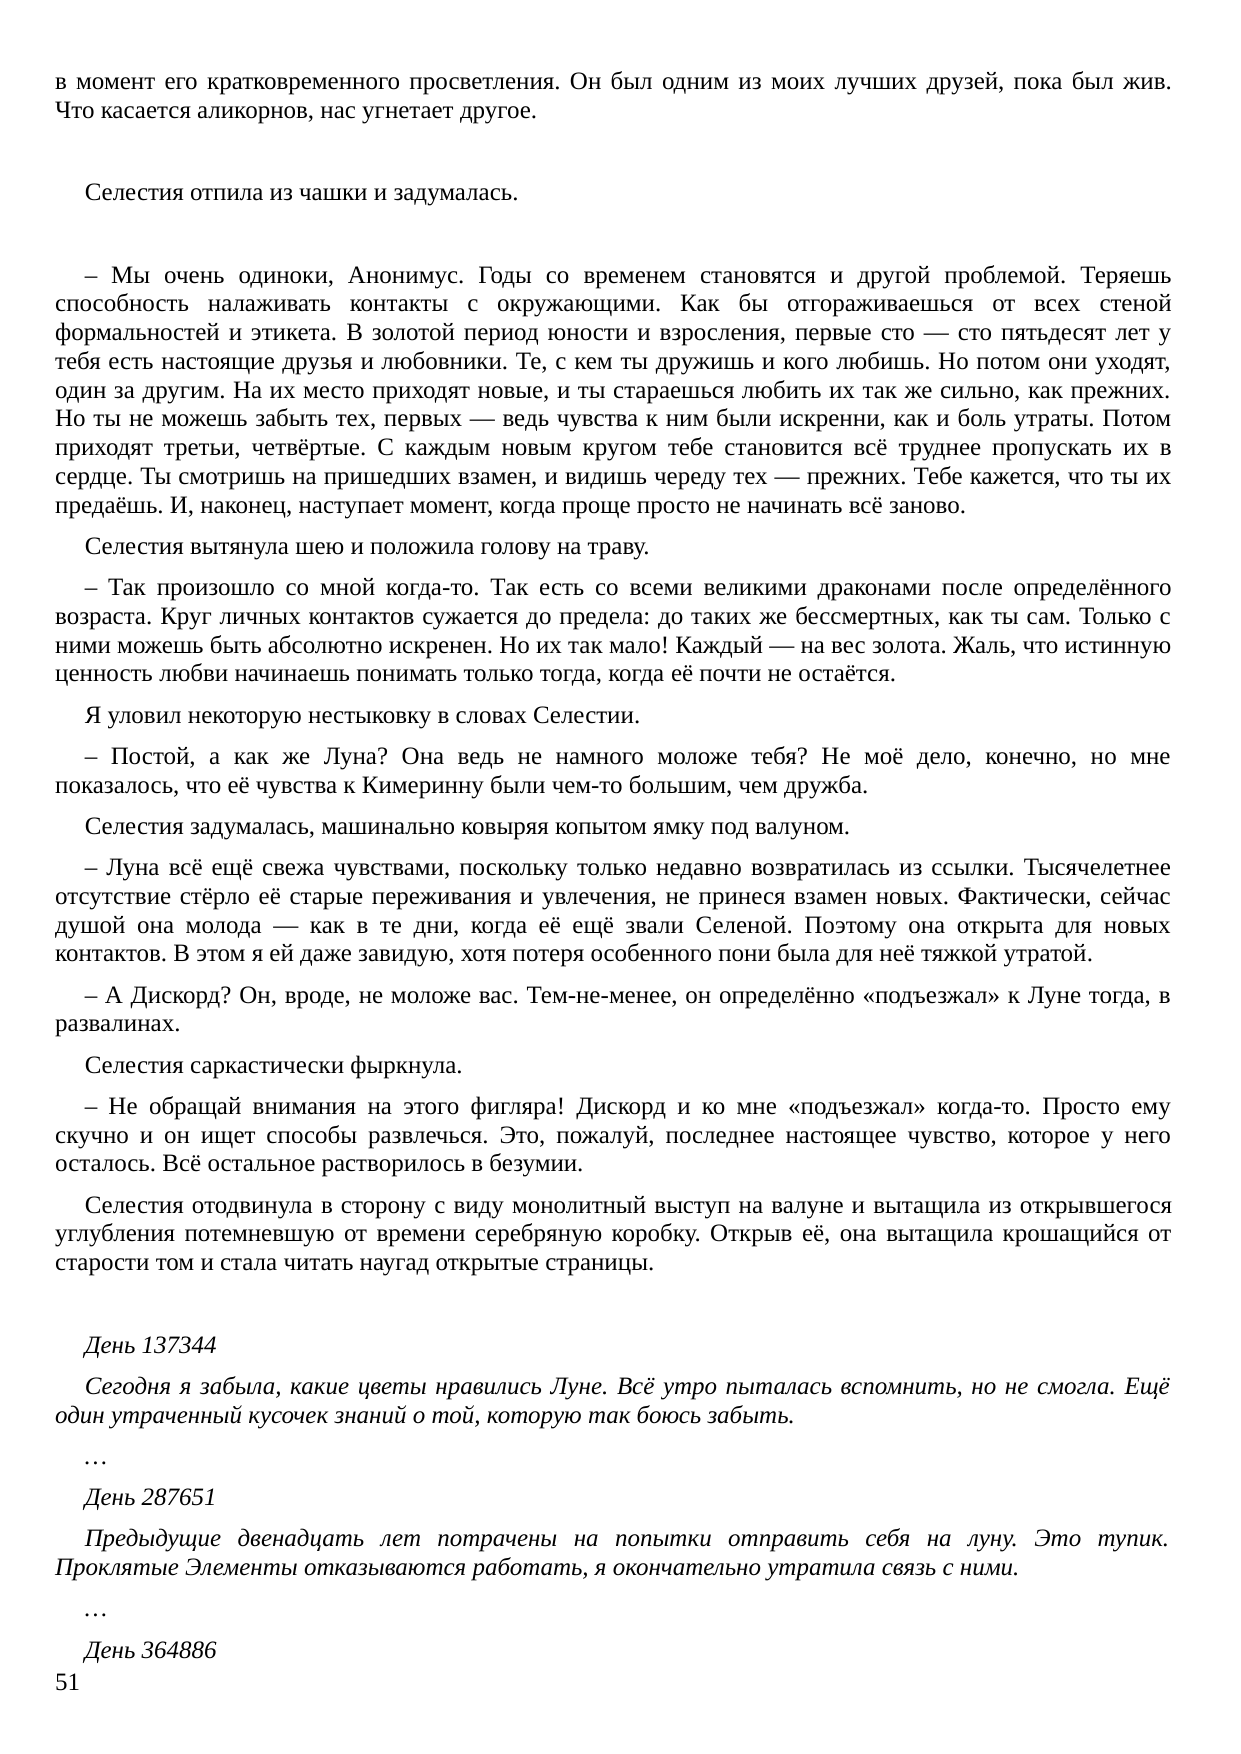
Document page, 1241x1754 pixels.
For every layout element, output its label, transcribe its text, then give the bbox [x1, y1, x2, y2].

text День 364886 [55, 1635, 1173, 1663]
text – А Дискорд? Он, вроде, не моложе вас. Тем-не-менее, он определённо «подъезжал» к Луне тогда, в развалинах. [55, 980, 1173, 1037]
text … [55, 1593, 1173, 1622]
text … [55, 1441, 1173, 1470]
text – Постой, а как же Луна? Она ведь не намного моложе тебя? Не моё дело, конечно, но мне показалось, что её чувства к Кимеринну были чем-то большим, чем дружба. [55, 741, 1173, 798]
text День 137344 [55, 1330, 1173, 1358]
text Я уловил некоторую нестыковку в словах Селестии. [55, 700, 1173, 728]
text – Так произошло со мной когда-то. Так есть со всеми великими драконами после определённого возраста. Круг личных контактов сужается до предела: до таких же бессмертных, как ты сам. Только с ними можешь быть абсолютно искренен. Но их так мало! Каждый — на вес золота. Жаль, что истинную ценность любви начинаешь понимать только тогда, когда её почти не остаётся. [55, 572, 1173, 687]
text Сегодня я забыла, какие цветы нравились Луне. Всё утро пыталась вспомнить, но не смогла. Ещё один утраченный кусочек знаний о той, которую так боюсь забыть. [55, 1371, 1173, 1428]
text Селестия отпила из чашки и задумалась. [55, 177, 1173, 206]
text Селестия задумалась, машинально ковыряя копытом ямку под валуном. [55, 811, 1173, 840]
text Селестия отодвинула в сторону с виду монолитный выступ на валуне и вытащила из открывшегося углубления потемневшую от времени серебряную коробку. Открыв её, она вытащила крошащийся от старости том и стала читать наугад открытые страницы. [55, 1190, 1173, 1276]
text День 287651 [55, 1482, 1173, 1511]
text – Луна всё ещё свежа чувствами, поскольку только недавно возвратилась из ссылки. Тысячелетнее отсутствие стёрло её старые переживания и увлечения, не принеся взамен новых. Фактически, сейчас душой она молода — как в те дни, когда её ещё звали Селеной. Поэтому она открыта для новых контактов. В этом я ей даже завидую, хотя потеря особенного пони была для неё тяжкой утратой. [55, 852, 1173, 967]
text – Не обращай внимания на этого фигляра! Дискорд и ко мне «подъезжал» когда-то. Просто ему скучно и он ищет способы развлечься. Это, пожалуй, последнее настоящее чувство, которое у него осталось. Всё остальное растворилось в безумии. [55, 1091, 1173, 1177]
text Предыдущие двенадцать лет потрачены на попытки отправить себя на луну. Это тупик. Проклятые Элементы отказываются работать, я окончательно утратила связь с ними. [55, 1523, 1173, 1581]
text в момент его кратковременного просветления. Он был одним из моих лучших друзей, пока был жив. Что касается аликорнов, нас угнетает другое. [55, 66, 1173, 123]
text Селестия вытянула шею и положила голову на траву. [55, 531, 1173, 560]
text – Мы очень одиноки, Анонимус. Годы со временем становятся и другой проблемой. Теряешь способность налаживать контакты с окружающими. Как бы отгораживаешься от всех стеной формальностей и этикета. В золотой период юности и взросления, первые сто — сто пятьдесят лет у тебя есть настоящие друзья и любовники. Те, с кем ты дружишь и кого любишь. Но потом они уходят, один за другим. На их место приходят новые, и ты стараешься любить их так же сильно, как прежних. Но ты не можешь забыть тех, первых — ведь чувства к ним были искренни, как и боль утраты. Потом приходят третьи, четвёртые. С каждым новым кругом тебе становится всё труднее пропускать их в сердце. Ты смотришь на пришедших взамен, и видишь череду тех — прежних. Тебе кажется, что ты их предаёшь. И, наконец, наступает момент, когда проще просто не начинать всё заново. [55, 260, 1173, 518]
text Селестия саркастически фыркнула. [55, 1050, 1173, 1078]
